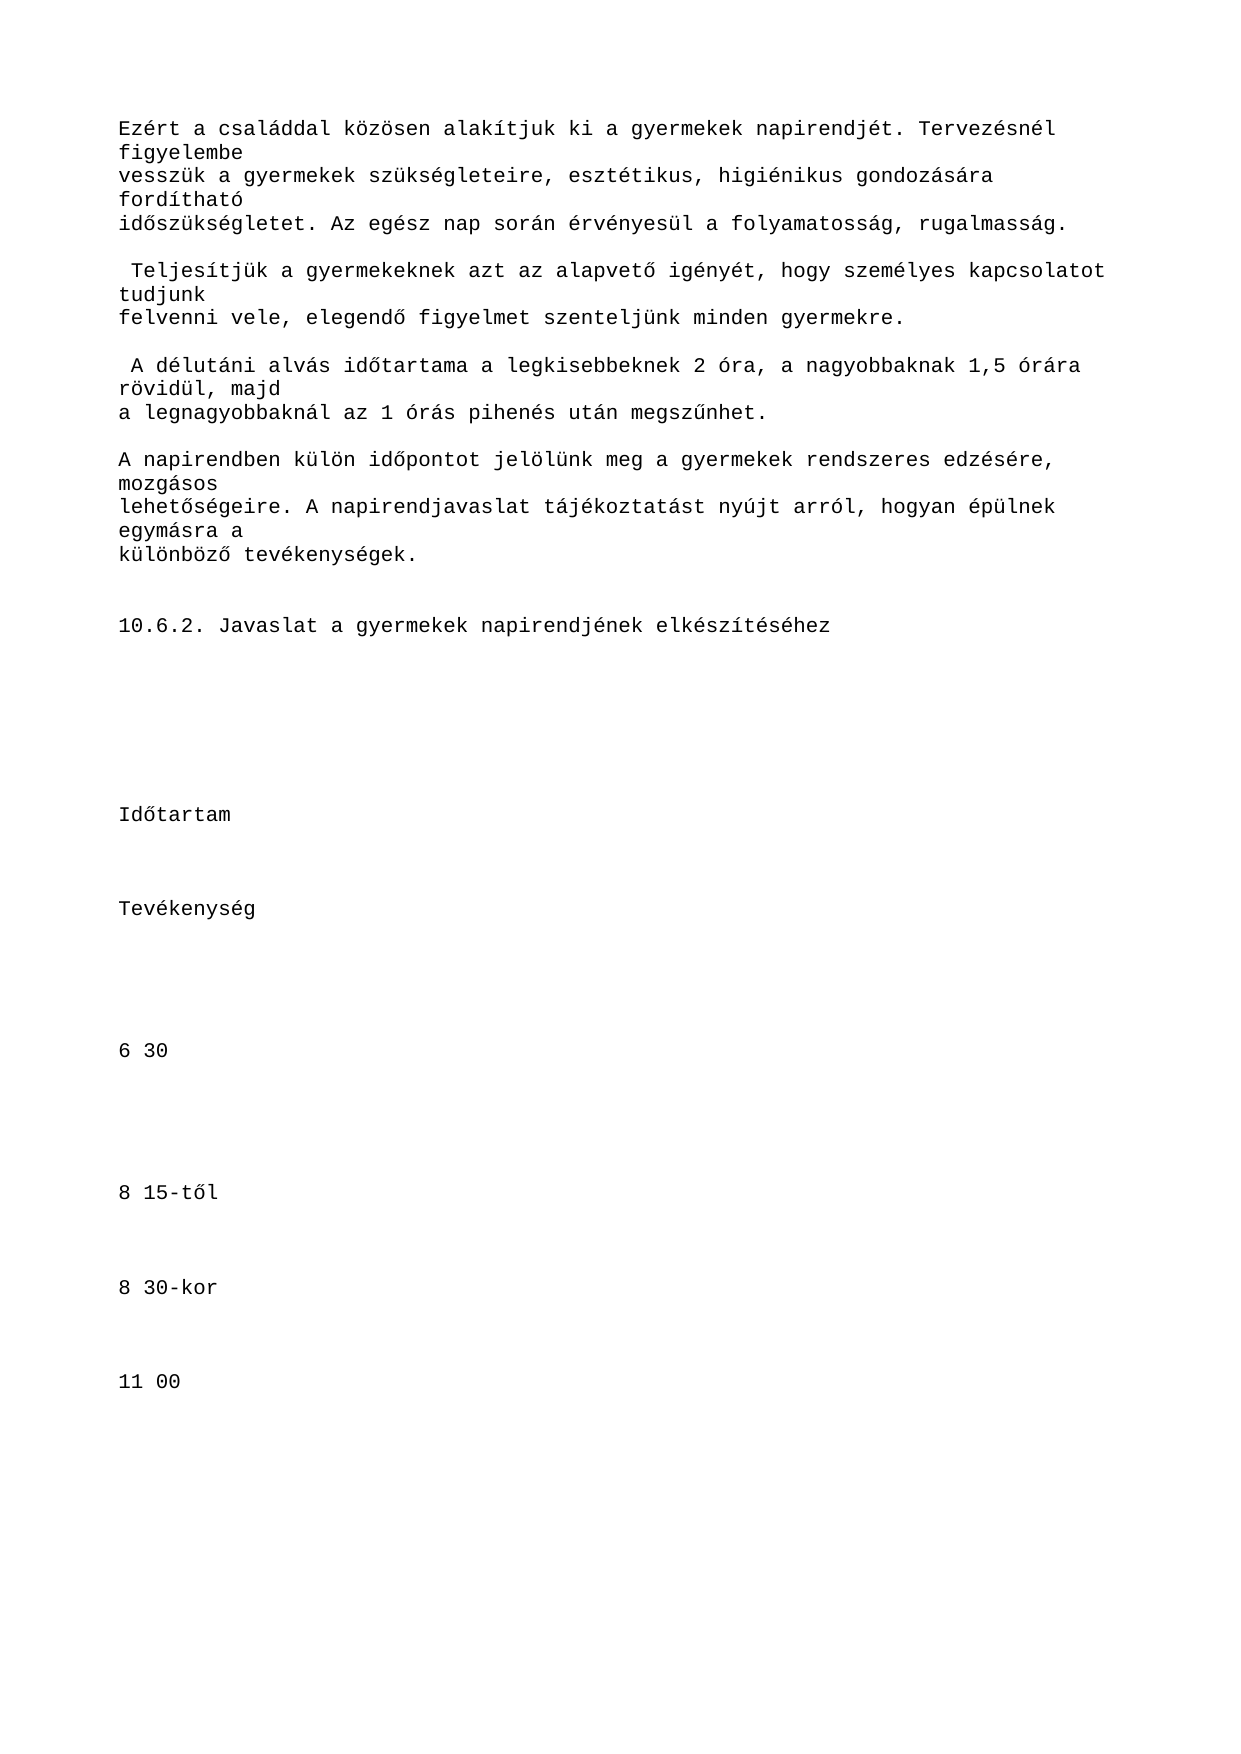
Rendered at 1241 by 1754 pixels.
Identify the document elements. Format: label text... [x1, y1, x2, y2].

text különböző tevékenységek. [118, 544, 1122, 567]
text 10.6.2. Javaslat a gyermekek napirendjének elkészítéséhez [118, 615, 1122, 638]
text Időtartam [118, 804, 1122, 827]
text A napirendben külön időpontot jelölünk meg a gyermekek rendszeres edzésére, mozgásos [118, 449, 1122, 496]
text felvenni vele, elegendő figyelmet szenteljünk minden gyermekre. [118, 307, 1122, 331]
text lehetőségeire. A napirendjavaslat tájékoztatást nyújt arról, hogyan épülnek egymásra a [118, 496, 1122, 544]
text 11 00 [118, 1371, 1122, 1395]
text Ezért a családdal közösen alakítjuk ki a gyermekek napirendjét. Tervezésnél figyelembe [118, 118, 1122, 165]
text időszükségletet. Az egész nap során érvényesül a folyamatosság, rugalmasság. [118, 213, 1122, 236]
text vesszük a gyermekek szükségleteire, esztétikus, higiénikus gondozására fordítható [118, 165, 1122, 213]
text Teljesítjük a gyermekeknek azt az alapvető igényét, hogy személyes kapcsolatot tudjunk [118, 260, 1122, 307]
text a legnagyobbaknál az 1 órás pihenés után megszűnhet. [118, 402, 1122, 426]
text 6 30 [118, 1040, 1122, 1064]
text A délutáni alvás időtartama a legkisebbeknek 2 óra, a nagyobbaknak 1,5 órára rövidül, majd [118, 354, 1122, 402]
text 8 30-kor [118, 1277, 1122, 1300]
text Tevékenység [118, 898, 1122, 922]
text 8 15-től [118, 1182, 1122, 1206]
